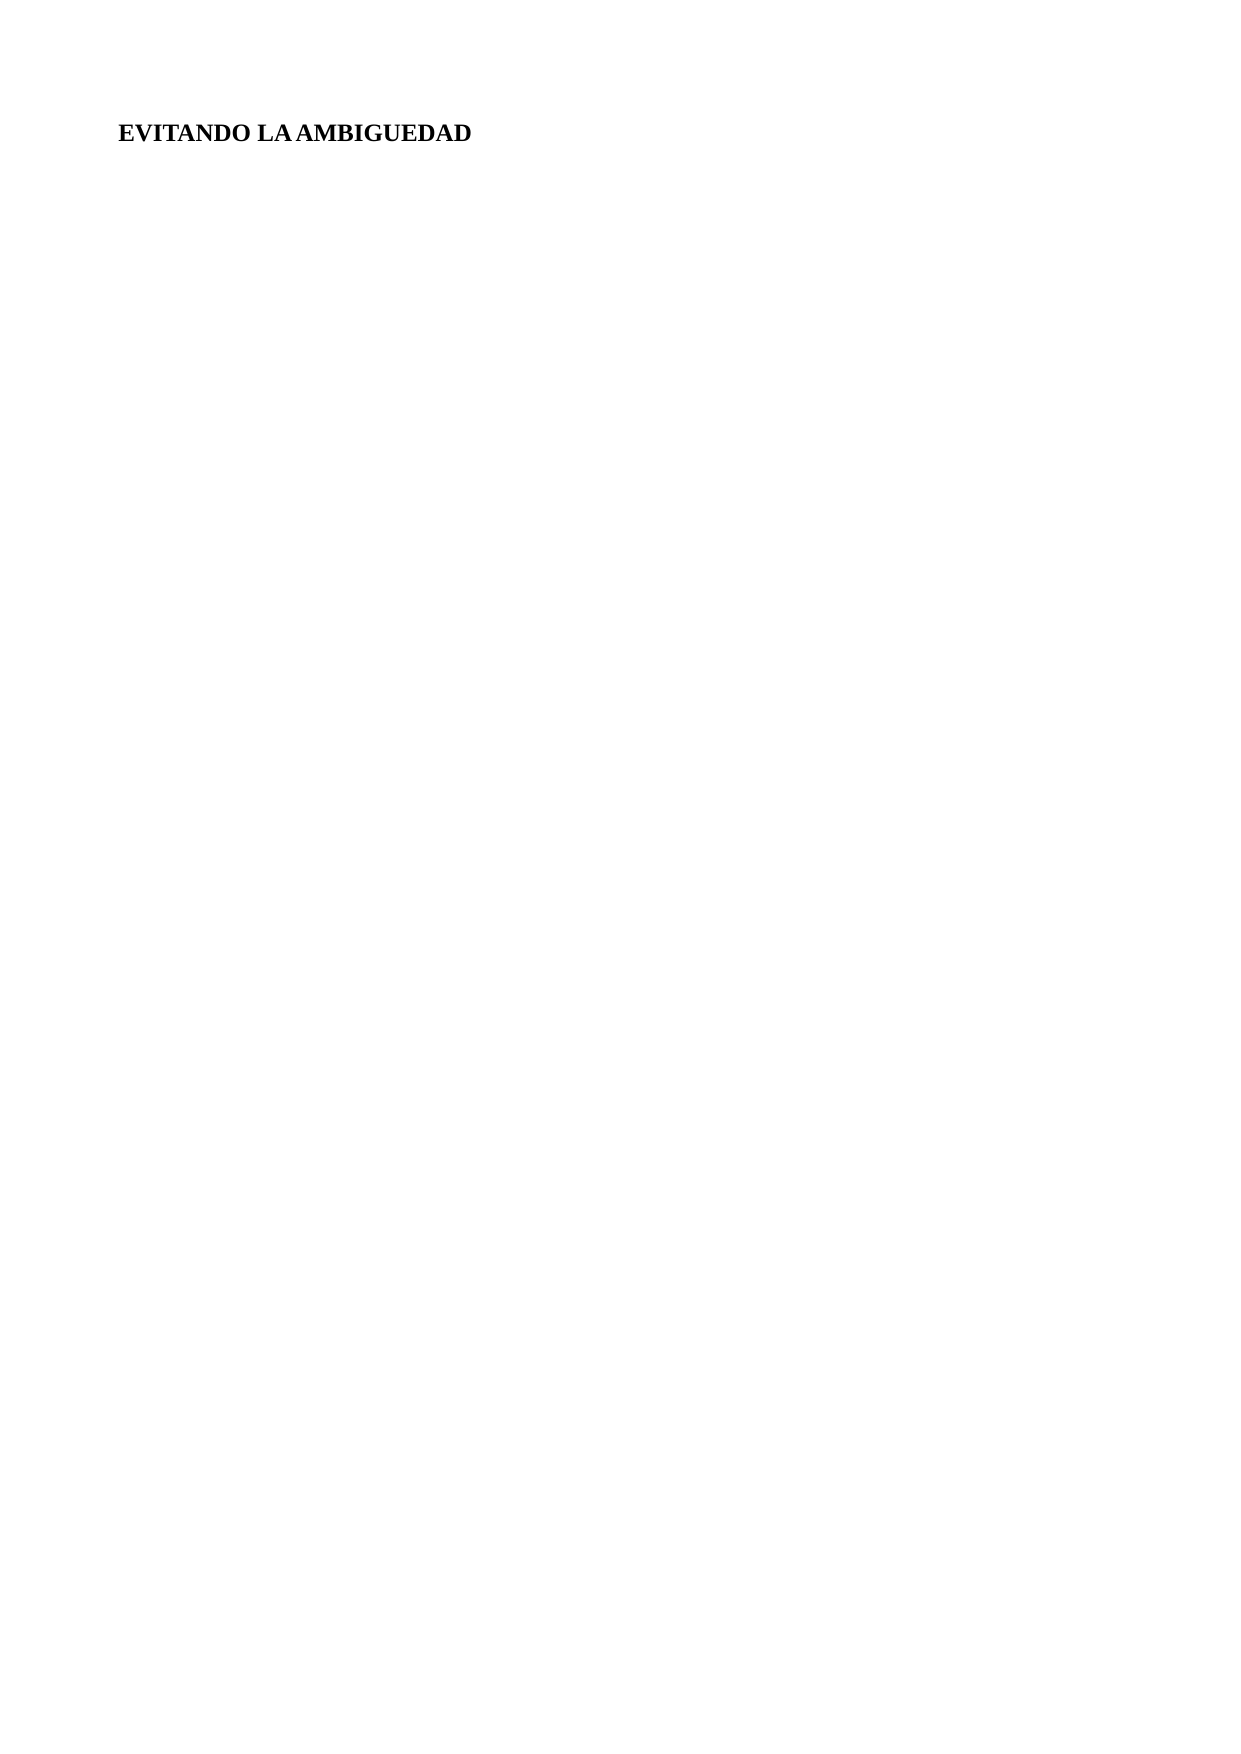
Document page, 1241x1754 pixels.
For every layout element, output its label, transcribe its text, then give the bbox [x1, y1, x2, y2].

text EVITANDO LA AMBIGUEDAD [118, 118, 1122, 147]
